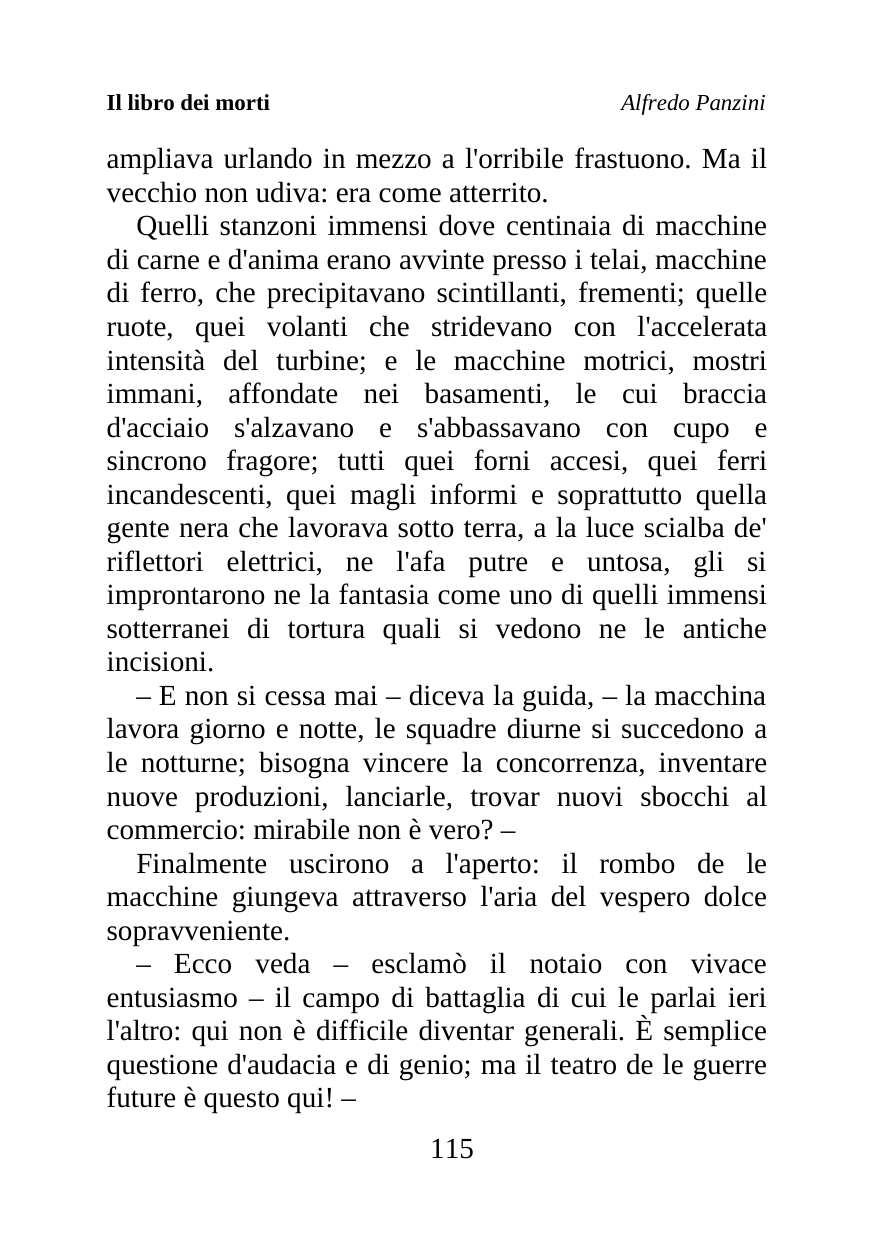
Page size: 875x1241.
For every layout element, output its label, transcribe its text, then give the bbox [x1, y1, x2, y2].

text ampliava urlando in mezzo a l'orribile frastuono. Ma il vecchio non udiva: era come atterrito. [106, 141, 768, 208]
text Quelli stanzoni immensi dove centinaia di macchine di carne e d'anima erano avvinte presso i telai, macchine di ferro, che precipitavano scintillanti, frementi; quelle ruote, quei volanti che stridevano con l'accelerata intensità del turbine; e le macchine motrici, mostri immani, affondate nei basamenti, le cui braccia d'acciaio s'alzavano e s'abbassavano con cupo e sincrono fragore; tutti quei forni accesi, quei ferri incandescenti, quei magli informi e soprattutto quella gente nera che lavorava sotto terra, a la luce scialba de' riflettori elettrici, ne l'afa putre e untosa, gli si improntarono ne la fantasia come uno di quelli immensi sotterranei di tortura quali si vedono ne le antiche incisioni. [106, 208, 768, 678]
text – Ecco veda – esclamò il notaio con vivace entusiasmo – il campo di battaglia di cui le parlai ieri l'altro: qui non è difficile diventar generali. È semplice questione d'audacia e di genio; ma il teatro de le guerre future è questo qui! – [106, 946, 768, 1114]
text – E non si cessa mai – diceva la guida, – la macchina lavora giorno e notte, le squadre diurne si succedono a le notturne; bisogna vincere la concorrenza, inventare nuove produzioni, lanciarle, trovar nuovi sbocchi al commercio: mirabile non è vero? – [106, 678, 768, 846]
text Finalmente uscirono a l'aperto: il rombo de le macchine giungeva attraverso l'aria del vespero dolce sopravveniente. [106, 846, 768, 946]
